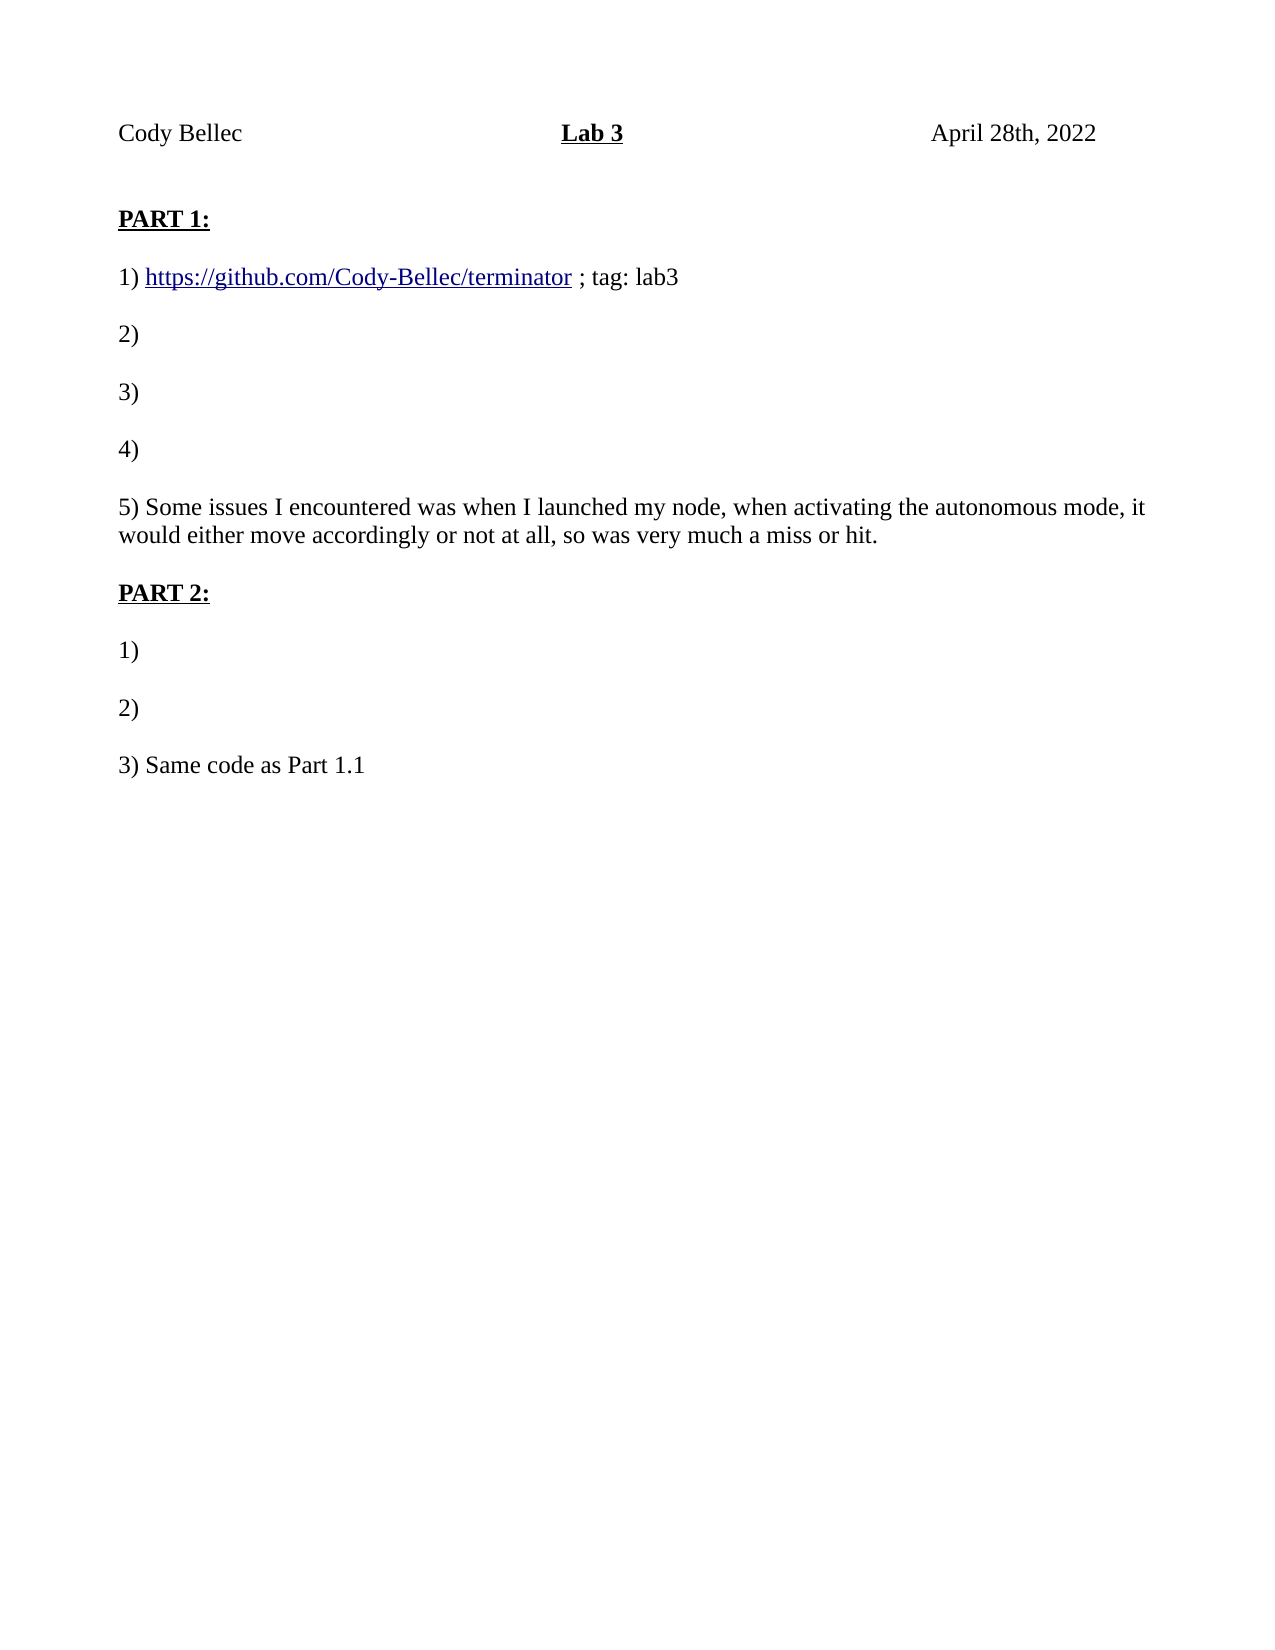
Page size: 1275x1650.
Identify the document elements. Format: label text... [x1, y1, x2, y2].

text 3) [118, 377, 1157, 406]
text PART 2: [118, 578, 1157, 607]
text 1) [118, 636, 1157, 664]
text 2) [118, 693, 1157, 722]
text 2) [118, 319, 1157, 348]
text 1) https://github.com/Cody-Bellec/terminator ; tag: lab3 [118, 262, 1157, 291]
text Cody Bellec Lab 3 April 28th, 2022 [118, 118, 1157, 147]
text 3) Same code as Part 1.1 [118, 751, 1157, 779]
text 5) Some issues I encountered was when I launched my node, when activating the autonomous mode, it would either move accordingly or not at all, so was very much a miss or hit. [118, 492, 1157, 549]
text PART 1: [118, 204, 1157, 233]
text 4) [118, 434, 1157, 463]
